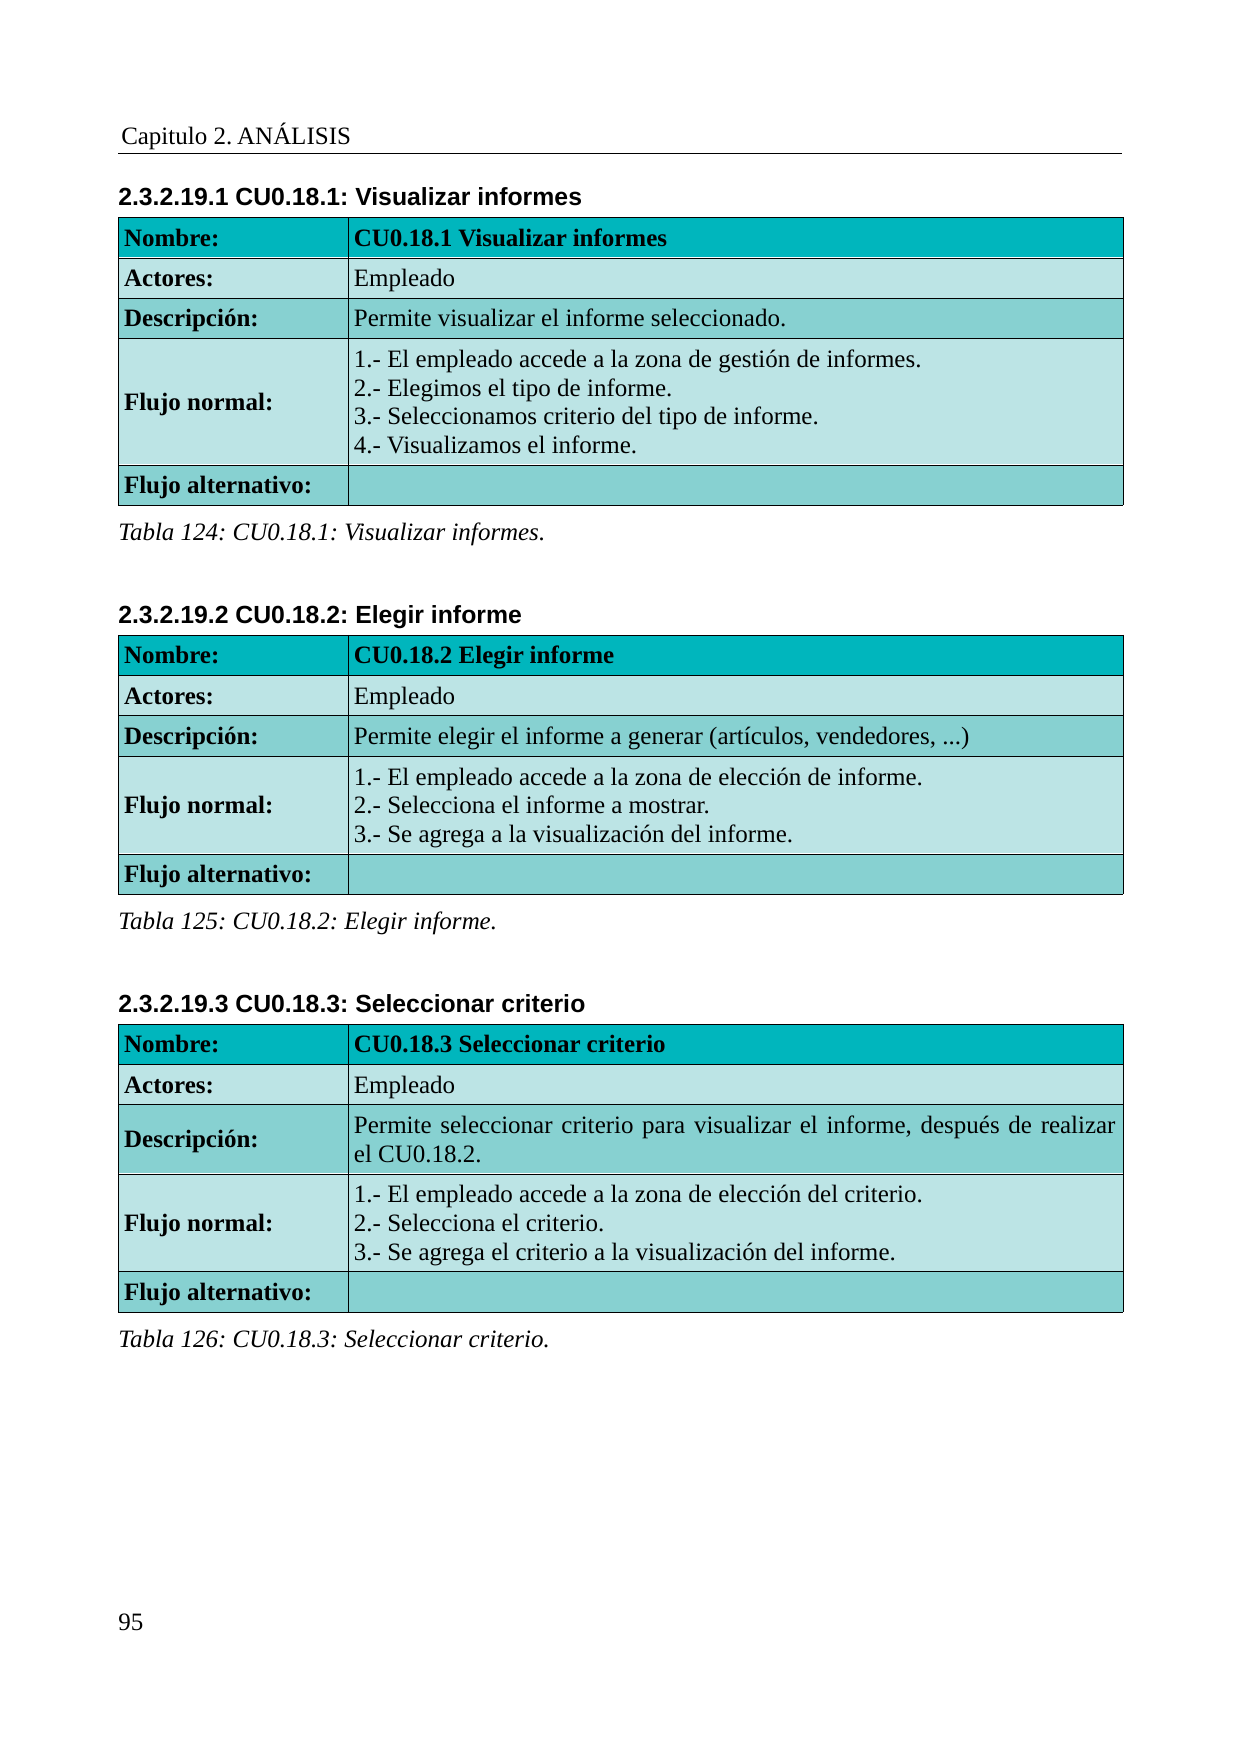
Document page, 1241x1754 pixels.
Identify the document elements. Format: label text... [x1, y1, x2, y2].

table_cell Permite elegir el informe a generar (artículos, vendedores, ...) [349, 716, 1123, 756]
table_header CU0.18.2 Elegir informe [349, 636, 1123, 675]
table_cell Flujo normal: [119, 757, 348, 853]
subtitle 2.3.2.19.1 CU0.18.1: Visualizar informes [118, 182, 1122, 211]
text Tabla 126: CU0.18.3: Seleccionar criterio. [118, 1324, 1122, 1353]
table_cell Descripción: [119, 716, 348, 756]
table_cell Actores: [119, 1065, 348, 1104]
table_cell 1.- El empleado accede a la zona de elección del criterio. 2.- Selecciona el criterio. 3.- Se agrega el criterio a la visualización del informe. [349, 1175, 1123, 1271]
table_cell [349, 855, 1123, 894]
table_cell Empleado [349, 676, 1123, 715]
table_cell Flujo normal: [119, 1175, 348, 1271]
table_cell Descripción: [119, 299, 348, 338]
table_cell Descripción: [119, 1105, 348, 1173]
table_header Nombre: [119, 218, 348, 257]
table_cell Permite visualizar el informe seleccionado. [349, 299, 1123, 338]
table_cell Actores: [119, 259, 348, 298]
table_cell Permite seleccionar criterio para visualizar el informe, después de realizar el CU0.18.2. [349, 1105, 1123, 1173]
table_header CU0.18.1 Visualizar informes [349, 218, 1123, 257]
table_cell Flujo normal: [119, 339, 348, 464]
table_cell [349, 466, 1123, 505]
table_header Nombre: [119, 1025, 348, 1064]
subtitle 2.3.2.19.2 CU0.18.2: Elegir informe [118, 600, 1122, 628]
text Tabla 125: CU0.18.2: Elegir informe. [118, 906, 1122, 935]
table_cell 1.- El empleado accede a la zona de gestión de informes. 2.- Elegimos el tipo de informe. 3.- Seleccionamos criterio del tipo de informe. 4.- Visualizamos el informe. [349, 339, 1123, 464]
table_cell Actores: [119, 676, 348, 715]
table_cell [349, 1272, 1123, 1312]
subtitle 2.3.2.19.3 CU0.18.3: Seleccionar criterio [118, 989, 1122, 1017]
table_cell Flujo alternativo: [119, 466, 348, 505]
table_cell 1.- El empleado accede a la zona de elección de informe. 2.- Selecciona el informe a mostrar. 3.- Se agrega a la visualización del informe. [349, 757, 1123, 853]
table_cell Empleado [349, 259, 1123, 298]
table_cell Flujo alternativo: [119, 855, 348, 894]
text Tabla 124: CU0.18.1: Visualizar informes. [118, 517, 1122, 546]
table_header Nombre: [119, 636, 348, 675]
table_cell Flujo alternativo: [119, 1272, 348, 1312]
table_header CU0.18.3 Seleccionar criterio [349, 1025, 1123, 1064]
table_cell Empleado [349, 1065, 1123, 1104]
